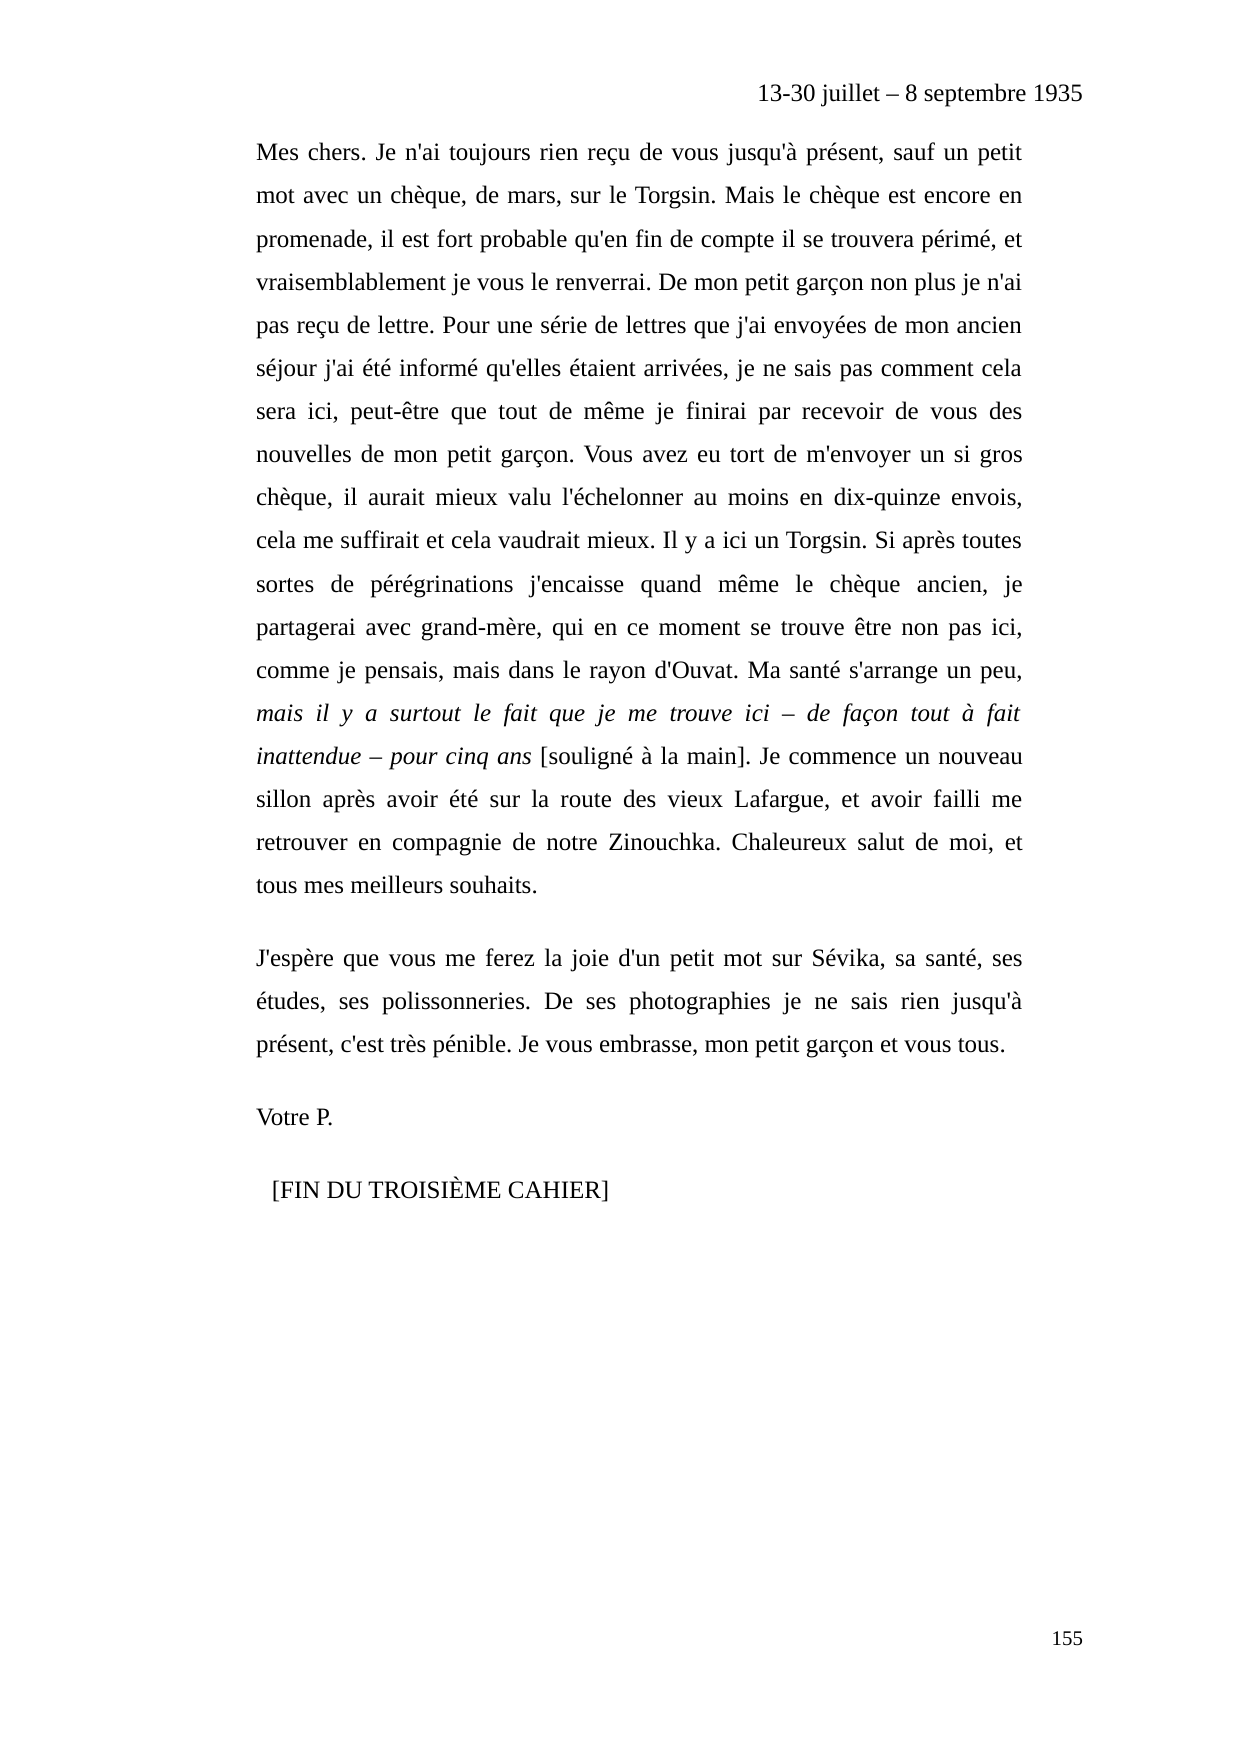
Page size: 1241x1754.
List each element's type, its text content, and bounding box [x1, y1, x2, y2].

text J'espère que vous me ferez la joie d'un petit mot sur Sévika, sa santé, ses études, ses polissonneries. De ses photographies je ne sais rien jusqu'à présent, c'est très pénible. Je vous embrasse, mon petit garçon et vous tous. [256, 943, 1023, 1058]
text [FIN DU TROISIÈME CAHIER] [197, 1175, 1082, 1203]
text Mes chers. Je n'ai toujours rien reçu de vous jusqu'à présent, sauf un petit mot avec un chèque, de mars, sur le Torgsin. Mais le chèque est encore en promenade, il est fort probable qu'en fin de compte il se trouvera périmé, et vraisemblablement je vous le renverrai. De mon petit garçon non plus je n'ai pas reçu de lettre. Pour une série de lettres que j'ai envoyées de mon ancien séjour j'ai été informé qu'elles étaient arrivées, je ne sais pas comment cela sera ici, peut-être que tout de même je finirai par recevoir de vous des nouvelles de mon petit garçon. Vous avez eu tort de m'envoyer un si gros chèque, il aurait mieux valu l'échelonner au moins en dix-quinze envois, cela me suffirait et cela vaudrait mieux. Il y a ici un Torgsin. Si après toutes sortes de pérégrinations j'encaisse quand même le chèque ancien, je partagerai avec grand-mère, qui en ce moment se trouve être non pas ici, comme je pensais, mais dans le rayon d'Ouvat. Ma santé s'arrange un peu, mais il y a surtout le fait que je me trouve ici – de façon tout à fait inattendue – pour cinq ans [souligné à la main]. Je commence un nouveau sillon après avoir été sur la route des vieux Lafargue, et avoir failli me retrouver en compagnie de notre Zinouchka. Chaleureux salut de moi, et tous mes meilleurs souhaits. [256, 137, 1023, 899]
text Votre P. [256, 1102, 1023, 1131]
